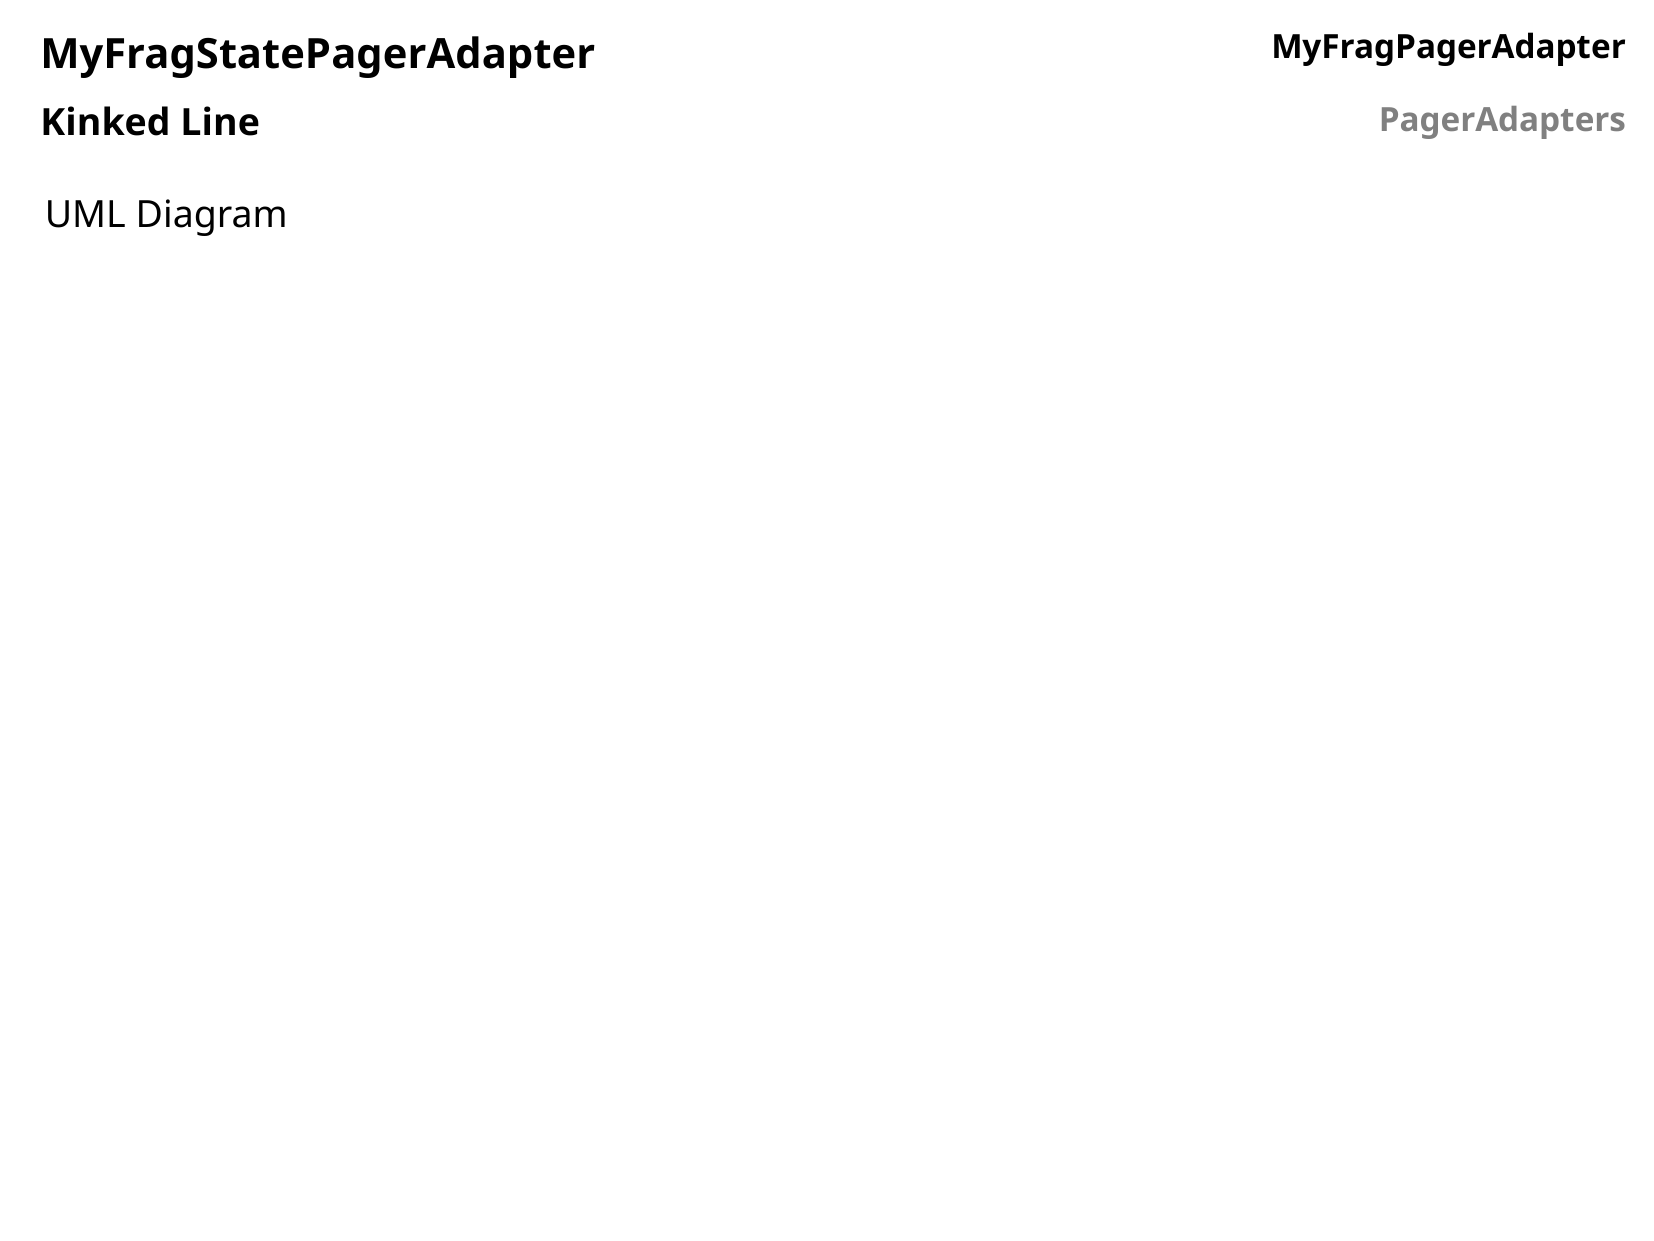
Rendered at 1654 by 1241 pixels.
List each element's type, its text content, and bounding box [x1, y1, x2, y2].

table_cell PagerAdapters [1178, 89, 1641, 154]
text_box UML Diagram [30, 180, 1651, 1009]
table_header MyFragPagerAdapter [1178, 16, 1641, 88]
table_cell Kinked Line [27, 89, 1177, 154]
table_header MyFragStatePagerAdapter [27, 16, 1177, 88]
